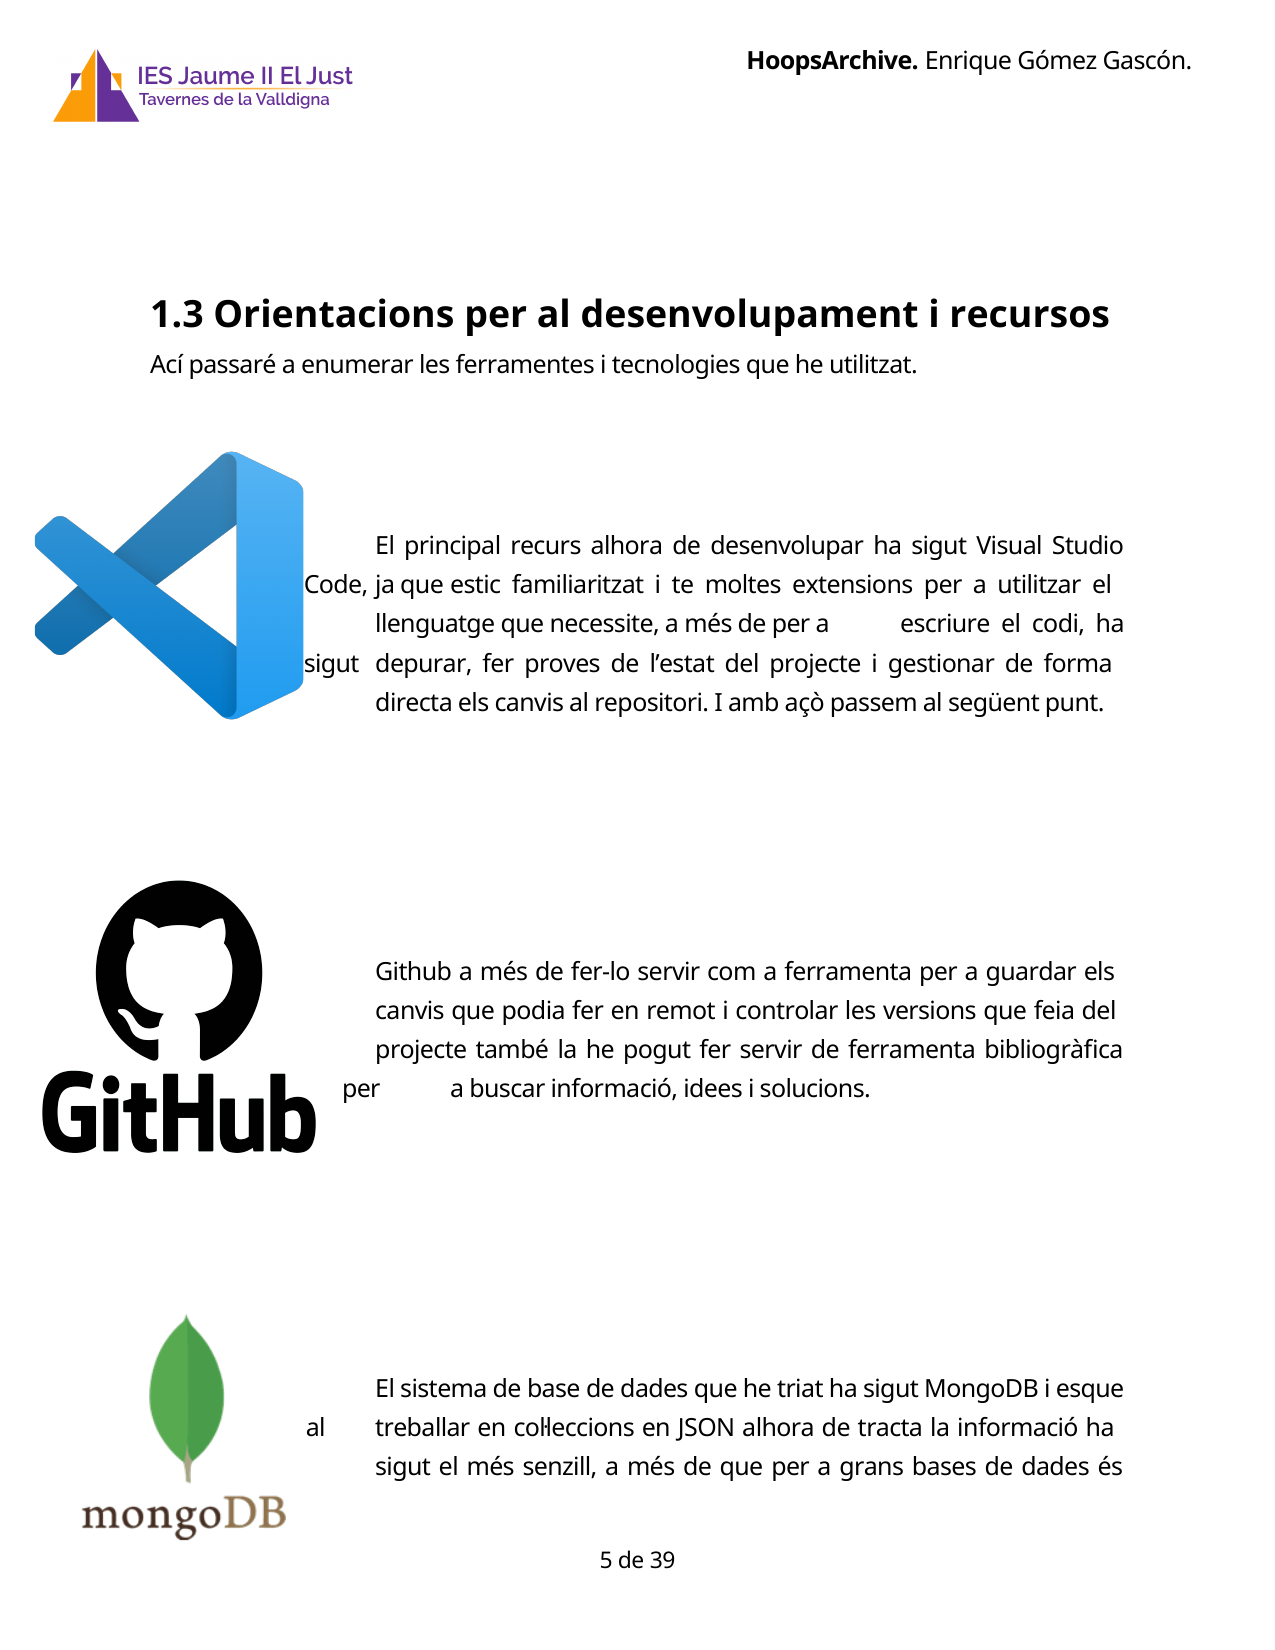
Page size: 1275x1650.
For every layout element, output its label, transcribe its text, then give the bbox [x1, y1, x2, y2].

picture [35, 877, 334, 1157]
text Ací passaré a enumerar les ferramentes i tecnologies que he utilitzat. [150, 347, 1124, 381]
text El principal recurs alhora de desenvolupar ha sigut Visual Studio Code, ja que estic familiaritzat i te moltes extensions per a utilitzar el llenguatge que necessite, a més de per a escriure el codi, ha sigut depurar, fer proves de l’estat del projecte i gestionar de forma directa els canvis al repositori. I amb açò passem al següent punt. [304, 528, 1124, 718]
picture [63, 1297, 306, 1554]
text Github a més de fer-lo servir com a ferramenta per a guardar els canvis que podia fer en remot i controlar les versions que feia del projecte també la he pogut fer servir de ferramenta bibliogràfica per a buscar informació, idees i solucions. [334, 953, 1124, 1105]
subtitle 1.3 Orientacions per al desenvolupament i recursos [150, 288, 1124, 339]
text El sistema de base de dades que he triat ha sigut MongoDB i esque al treballar en col·leccions en JSON alhora de tracta la informació ha sigut el més senzill, a més de que per a grans bases de dades és [306, 1371, 1124, 1483]
picture [49, 42, 353, 129]
picture [34, 451, 304, 720]
